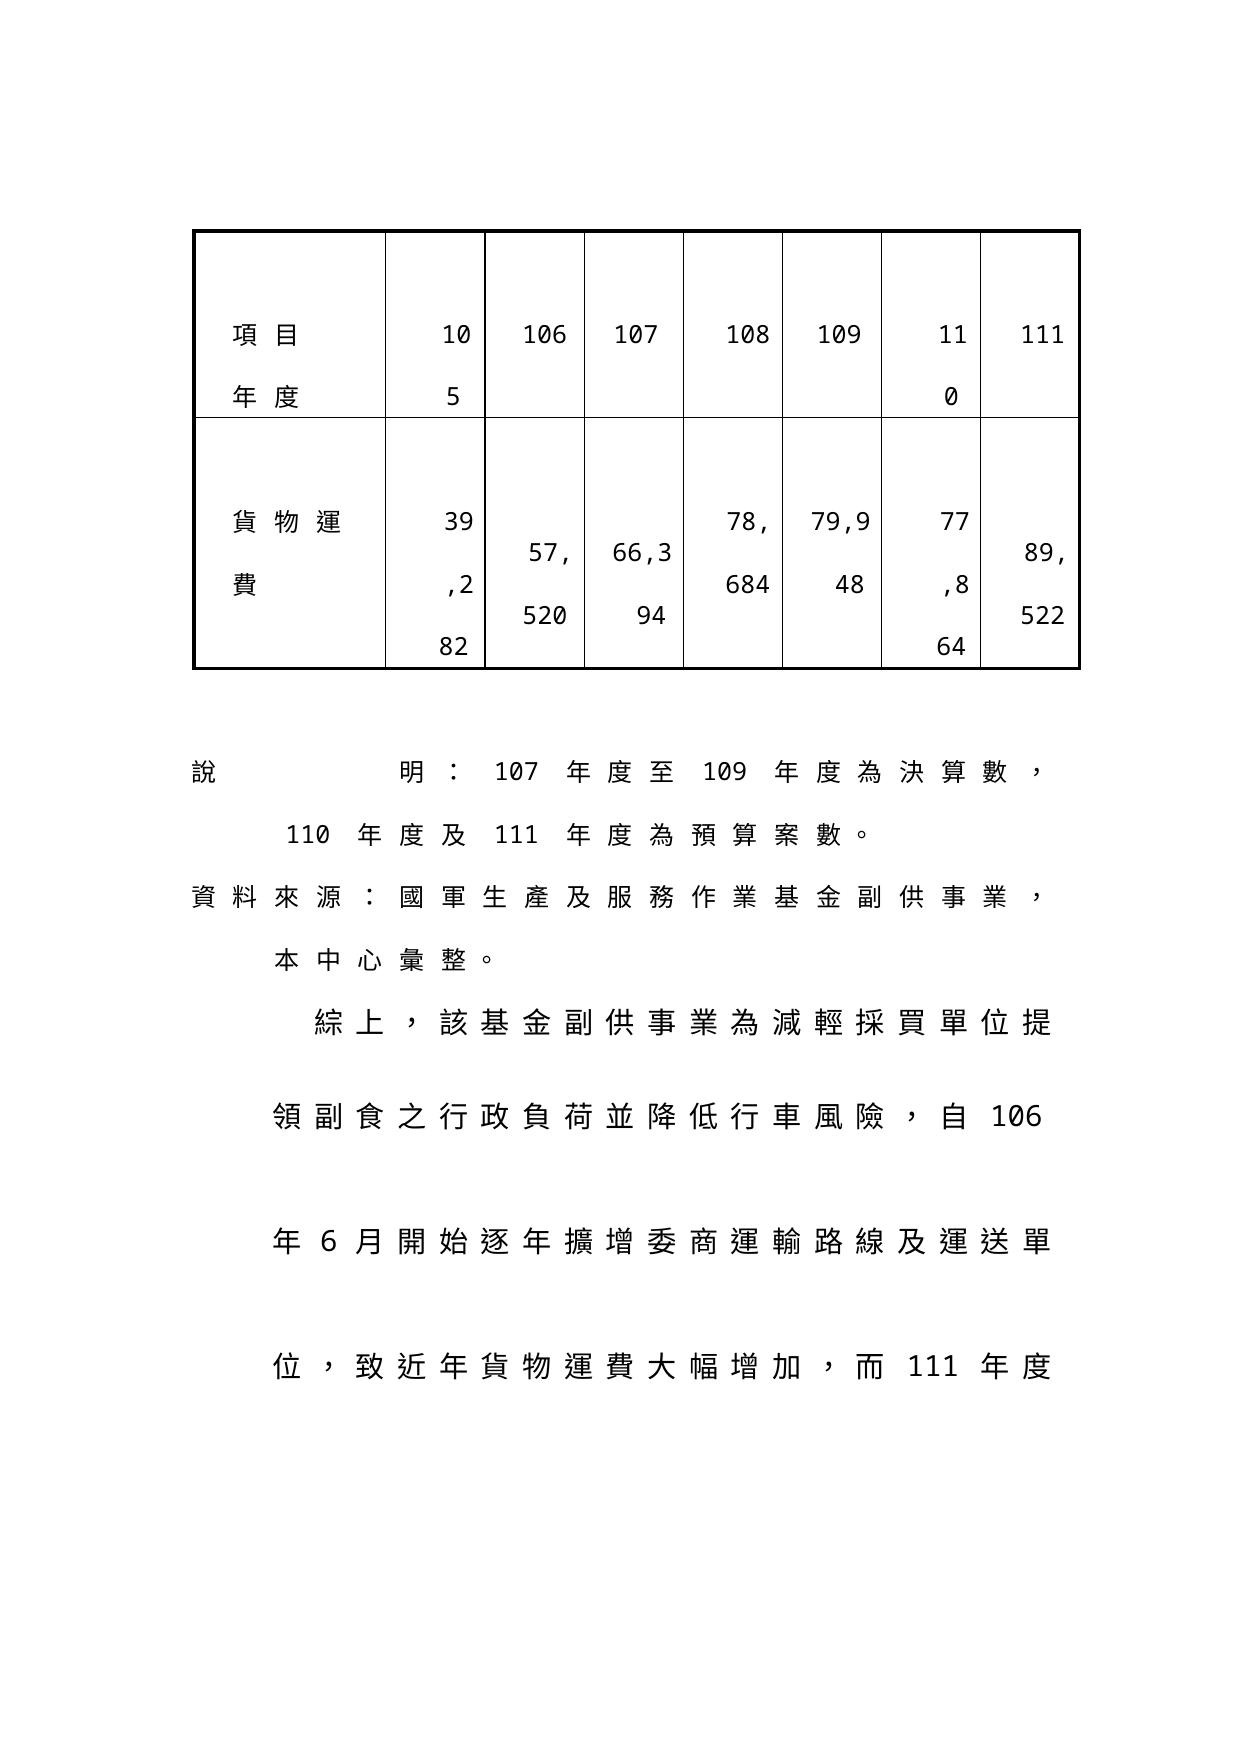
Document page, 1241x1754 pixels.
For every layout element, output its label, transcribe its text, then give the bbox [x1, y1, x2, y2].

table_cell 79,948 [783, 418, 881, 667]
table_cell 貨物運費 [196, 418, 385, 667]
table_cell 89,522 [981, 418, 1078, 667]
table_header 106 [486, 233, 584, 417]
table_cell 66,394 [585, 418, 683, 667]
table_header 110 [882, 233, 980, 417]
table_cell 78,684 [684, 418, 782, 667]
table_header 105 [386, 233, 484, 417]
text 資料來源：國軍生產及服務作業基金副供事業，本中心彙整。 [183, 854, 1058, 979]
table_header 107 [585, 233, 683, 417]
table_header 109 [783, 233, 881, 417]
table_cell 39,282 [386, 418, 484, 667]
table_header 項目 年度 [196, 233, 385, 417]
table_header 108 [684, 233, 782, 417]
table_cell 77,864 [882, 418, 980, 667]
text 綜上，該基金副供事業為減輕採買單位提領副食之行政負荷並降低行車風險，自106年6月開始逐年擴增委商運輸路線及運送單位，致近年貨物運費大幅增加，而111年度 [242, 979, 1058, 1417]
text 說 明：107年度至109年度為決算數，110年度及111年度為預算案數。 [183, 729, 1058, 854]
table_header 111 [981, 233, 1078, 417]
table_cell 57,520 [486, 418, 584, 667]
